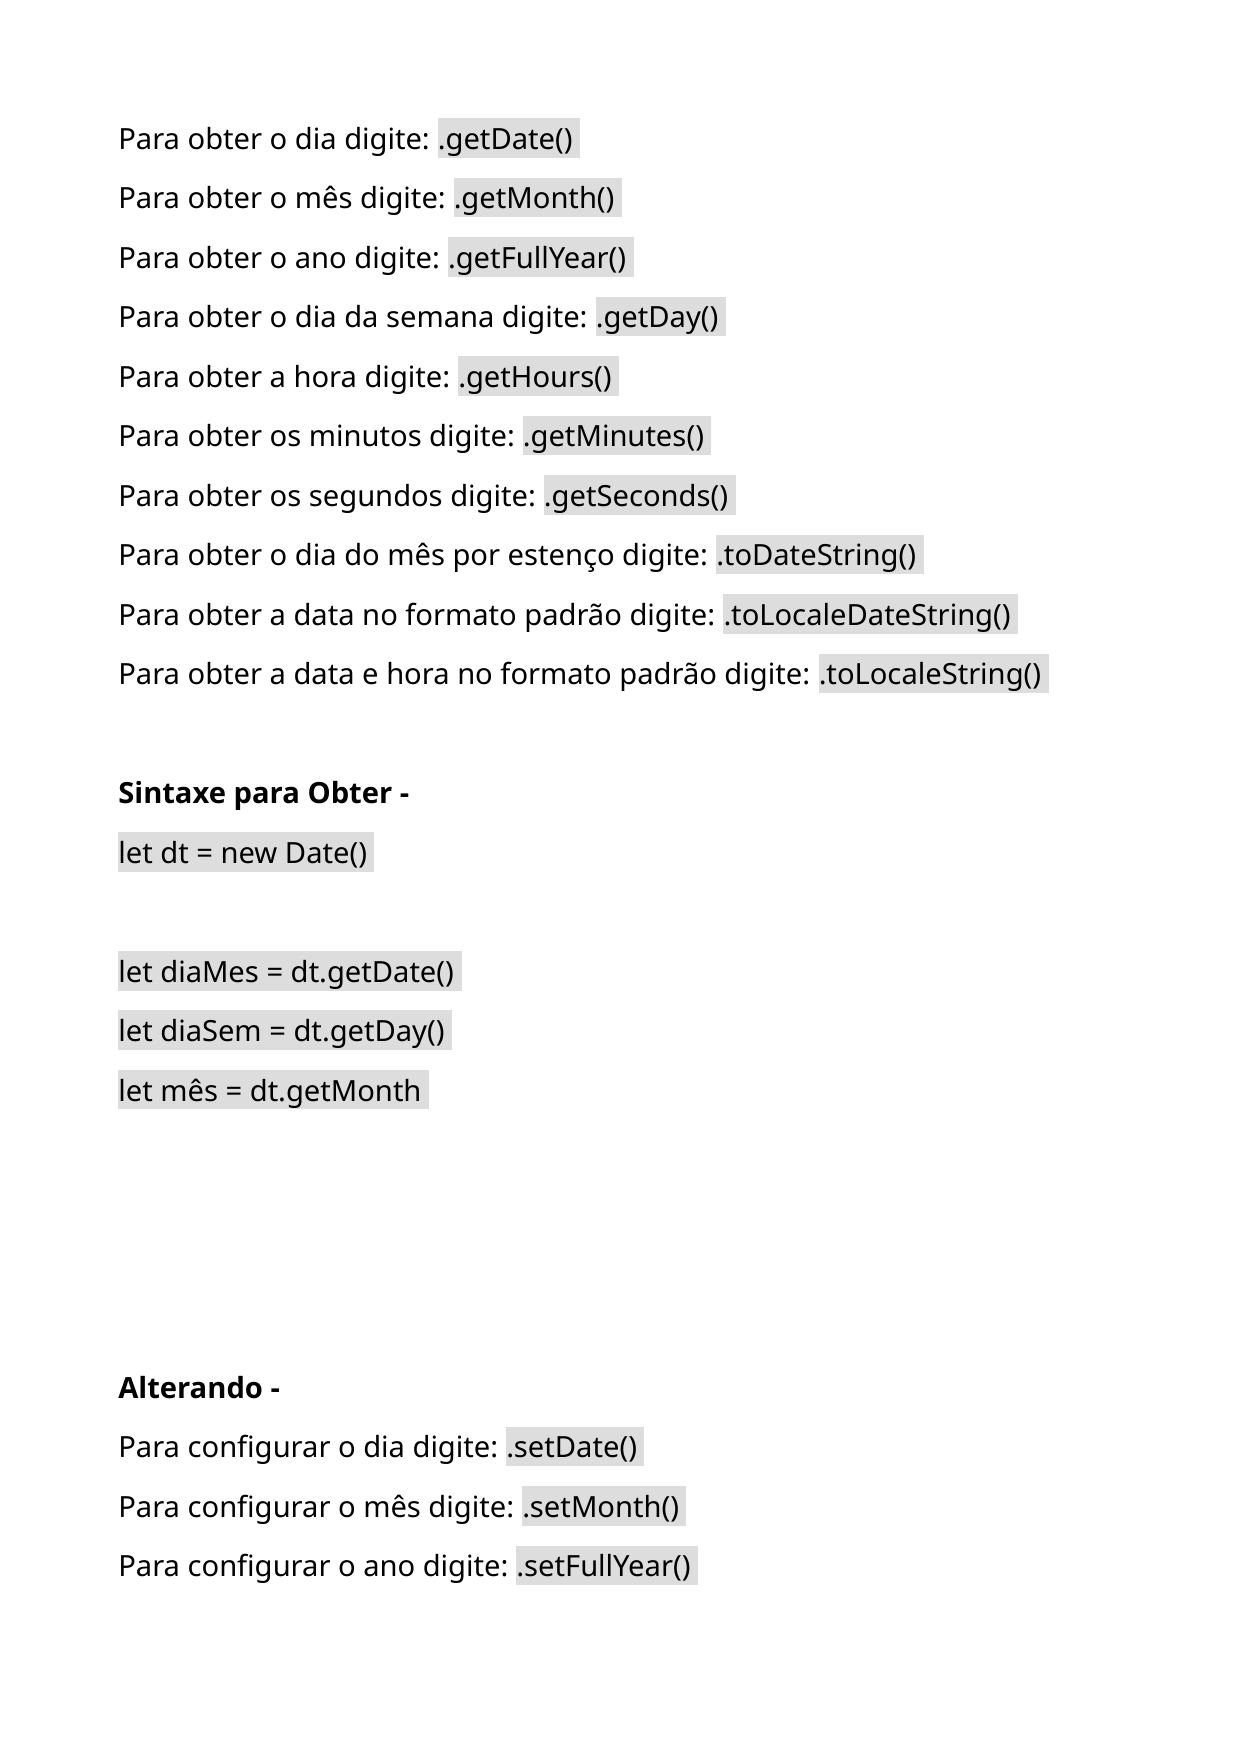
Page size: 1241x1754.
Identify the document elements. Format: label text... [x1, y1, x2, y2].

text Para configurar o dia digite: .setDate() [118, 1427, 1122, 1466]
text Alterando - [118, 1367, 1122, 1407]
text Para obter os segundos digite: .getSeconds() [118, 475, 1122, 515]
text Sintaxe para Obter - [118, 772, 1122, 812]
text let diaSem = dt.getDay() [118, 1010, 1122, 1050]
text Para obter a data e hora no formato padrão digite: .toLocaleString() [118, 653, 1122, 693]
text let mês = dt.getMonth [118, 1070, 1122, 1109]
text let dt = new Date() [118, 832, 1122, 872]
text let diaMes = dt.getDate() [118, 951, 1122, 991]
text Para obter o ano digite: .getFullYear() [118, 237, 1122, 277]
text Para obter a data no formato padrão digite: .toLocaleDateString() [118, 594, 1122, 634]
text Para obter o dia da semana digite: .getDay() [118, 297, 1122, 336]
text Para obter o mês digite: .getMonth() [118, 178, 1122, 217]
text Para obter o dia digite: .getDate() [118, 118, 1122, 158]
text Para configurar o ano digite: .setFullYear() [118, 1546, 1122, 1585]
text Para obter o dia do mês por estenço digite: .toDateString() [118, 534, 1122, 574]
text Para configurar o mês digite: .setMonth() [118, 1486, 1122, 1526]
text Para obter a hora digite: .getHours() [118, 356, 1122, 396]
text Para obter os minutos digite: .getMinutes() [118, 416, 1122, 455]
